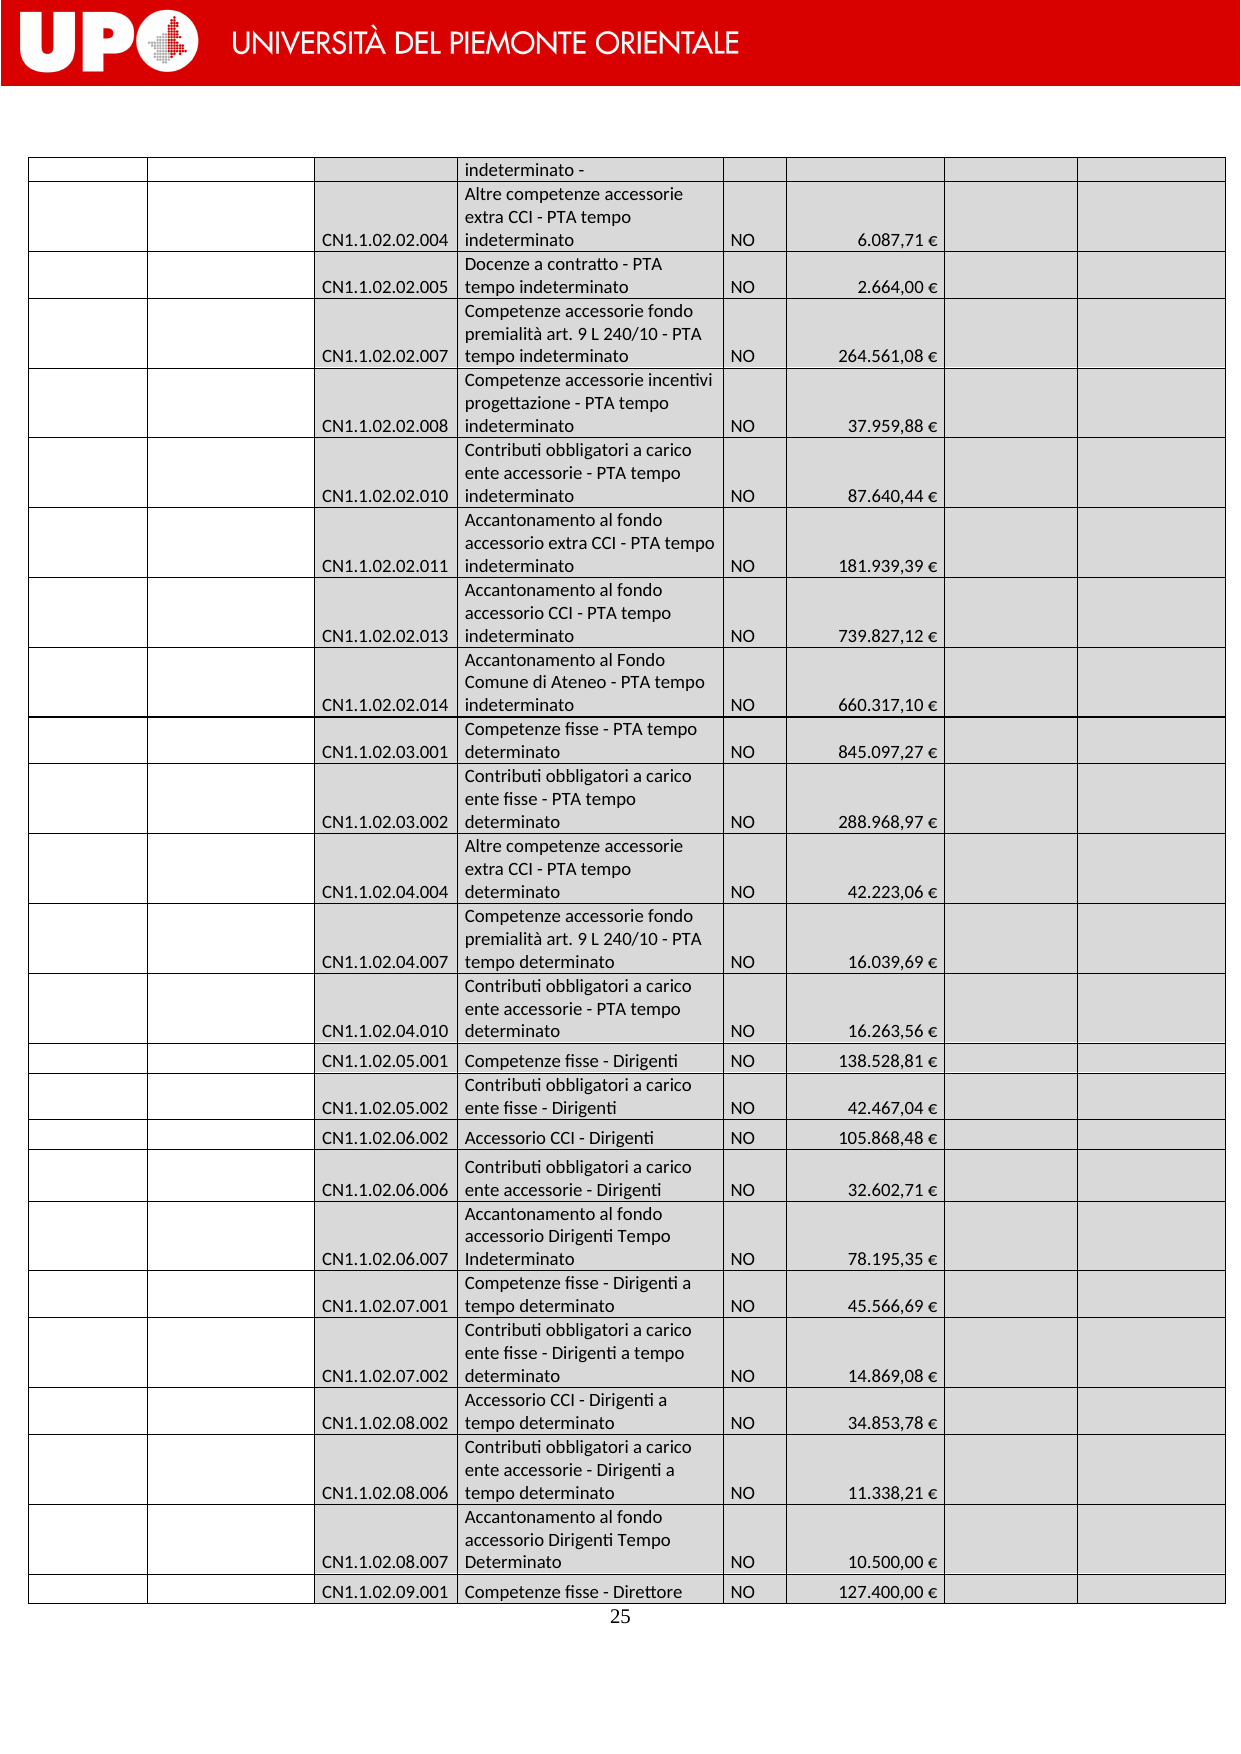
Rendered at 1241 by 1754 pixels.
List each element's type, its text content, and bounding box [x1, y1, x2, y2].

table_cell CN1.1.02.04.004 [315, 834, 457, 903]
table_cell [29, 904, 147, 973]
table_cell [1078, 508, 1225, 577]
table_cell CN1.1.02.08.007 [315, 1505, 457, 1573]
table_cell [148, 1202, 314, 1270]
table_cell [148, 1044, 314, 1072]
table_cell [945, 1318, 1077, 1387]
table_cell 42.467,04 € [787, 1074, 944, 1119]
table_cell [29, 1575, 147, 1603]
table_cell [1078, 1150, 1225, 1201]
table_cell 2.664,00 € [787, 252, 944, 298]
table_cell [1078, 1202, 1225, 1270]
table_cell [29, 1044, 147, 1072]
table_cell [1078, 1271, 1225, 1317]
table_cell [945, 1388, 1077, 1434]
table_cell [29, 182, 147, 251]
table_cell [29, 578, 147, 647]
table_cell CN1.1.02.06.007 [315, 1202, 457, 1270]
table_cell [945, 369, 1077, 437]
table_cell CN1.1.02.07.001 [315, 1271, 457, 1317]
table_cell CN1.1.02.04.010 [315, 974, 457, 1042]
table_cell NO [724, 182, 786, 251]
table_cell Accessorio CCI - Dirigenti a tempo determinato [458, 1388, 723, 1434]
table_cell [29, 1318, 147, 1387]
table_cell Contributi obbligatori a carico ente accessorie - PTA tempo determinato [458, 974, 723, 1042]
table_cell [1078, 1435, 1225, 1504]
table_cell [148, 648, 314, 716]
table_cell [148, 834, 314, 903]
table_cell [1078, 764, 1225, 833]
table_cell [945, 438, 1077, 507]
table_cell Contributi obbligatori a carico ente fisse - Dirigenti [458, 1074, 723, 1119]
table_cell [148, 508, 314, 577]
table_cell [148, 1435, 314, 1504]
table_cell NO [724, 1318, 786, 1387]
table_cell [148, 182, 314, 251]
table_cell [945, 974, 1077, 1042]
table_cell [945, 904, 1077, 973]
table_cell [1078, 1388, 1225, 1434]
table_cell NO [724, 369, 786, 437]
table_cell [1078, 369, 1225, 437]
table_cell NO [724, 1120, 786, 1149]
table_cell Competenze fisse - Dirigenti [458, 1044, 723, 1072]
table_cell CN1.1.02.06.002 [315, 1120, 457, 1149]
table_cell [1078, 1120, 1225, 1149]
table_cell [945, 1202, 1077, 1270]
table_cell [29, 1150, 147, 1201]
table_cell Accantonamento al fondo accessorio CCI - PTA tempo indeterminato [458, 578, 723, 647]
table_cell CN1.1.02.04.007 [315, 904, 457, 973]
table_cell [1078, 182, 1225, 251]
table_cell NO [724, 1388, 786, 1434]
table_cell 127.400,00 € [787, 1575, 944, 1603]
table_cell 87.640,44 € [787, 438, 944, 507]
table_cell [29, 1435, 147, 1504]
table_cell 138.528,81 € [787, 1044, 944, 1072]
table_cell Accantonamento al fondo accessorio Dirigenti Tempo Indeterminato [458, 1202, 723, 1270]
table_cell NO [724, 1271, 786, 1317]
table_cell 16.039,69 € [787, 904, 944, 973]
table_cell 288.968,97 € [787, 764, 944, 833]
table_cell 10.500,00 € [787, 1505, 944, 1573]
table_cell [1078, 648, 1225, 716]
table_cell 16.263,56 € [787, 974, 944, 1042]
table_cell [945, 834, 1077, 903]
table_cell 264.561,08 € [787, 299, 944, 367]
table_cell 45.566,69 € [787, 1271, 944, 1317]
table_cell [148, 718, 314, 763]
table_cell 845.097,27 € [787, 718, 944, 763]
table_cell [945, 648, 1077, 716]
table_cell Competenze fisse - Direttore [458, 1575, 723, 1603]
table_cell [945, 1120, 1077, 1149]
table_cell Altre competenze accessorie extra CCI - PTA tempo indeterminato [458, 182, 723, 251]
table_cell 37.959,88 € [787, 369, 944, 437]
table_cell [945, 158, 1077, 181]
table_cell CN1.1.02.02.008 [315, 369, 457, 437]
table_cell [29, 1074, 147, 1119]
table_cell [1078, 834, 1225, 903]
table_cell CN1.1.02.05.001 [315, 1044, 457, 1072]
table_cell Competenze accessorie fondo premialità art. 9 L 240/10 - PTA tempo determinato [458, 904, 723, 973]
table_cell [29, 369, 147, 437]
table_cell NO [724, 1074, 786, 1119]
table_cell [945, 1150, 1077, 1201]
table_cell NO [724, 718, 786, 763]
table_cell [29, 508, 147, 577]
table_cell NO [724, 1505, 786, 1573]
table_cell NO [724, 764, 786, 833]
table_cell Competenze accessorie fondo premialità art. 9 L 240/10 - PTA tempo indeterminato [458, 299, 723, 367]
table_cell [945, 1044, 1077, 1072]
table_cell [148, 252, 314, 298]
table_cell [945, 578, 1077, 647]
table_cell NO [724, 1575, 786, 1603]
table_cell [1078, 578, 1225, 647]
table_cell [29, 648, 147, 716]
table_cell [148, 1318, 314, 1387]
table_cell [29, 252, 147, 298]
table_cell [29, 1202, 147, 1270]
table_cell [148, 1505, 314, 1573]
table_cell [945, 1074, 1077, 1119]
table_cell [148, 299, 314, 367]
table_cell [1078, 1074, 1225, 1119]
table_cell [29, 1388, 147, 1434]
table_cell [1078, 299, 1225, 367]
table_cell [148, 438, 314, 507]
table_cell Accantonamento al Fondo Comune di Ateneo - PTA tempo indeterminato [458, 648, 723, 716]
table_cell CN1.1.02.06.006 [315, 1150, 457, 1201]
table_cell NO [724, 252, 786, 298]
table_cell [29, 1271, 147, 1317]
table_cell CN1.1.02.02.004 [315, 182, 457, 251]
table_cell [29, 1120, 147, 1149]
table_cell CN1.1.02.02.014 [315, 648, 457, 716]
table_cell 105.868,48 € [787, 1120, 944, 1149]
table_cell 32.602,71 € [787, 1150, 944, 1201]
table_cell [945, 1271, 1077, 1317]
table_cell [148, 578, 314, 647]
table_cell 78.195,35 € [787, 1202, 944, 1270]
table_cell CN1.1.02.02.005 [315, 252, 457, 298]
table_cell 11.338,21 € [787, 1435, 944, 1504]
table_cell [29, 718, 147, 763]
table_cell 181.939,39 € [787, 508, 944, 577]
table_cell [315, 158, 457, 181]
table_cell [724, 158, 786, 181]
table_cell indeterminato - [458, 158, 723, 181]
table_cell NO [724, 578, 786, 647]
table_cell NO [724, 904, 786, 973]
table_cell [148, 158, 314, 181]
table_cell [148, 1388, 314, 1434]
table_cell [945, 1505, 1077, 1573]
table_cell [787, 158, 944, 181]
table_cell Accantonamento al fondo accessorio extra CCI - PTA tempo indeterminato [458, 508, 723, 577]
table_cell NO [724, 834, 786, 903]
table_cell CN1.1.02.02.007 [315, 299, 457, 367]
table_cell NO [724, 974, 786, 1042]
table_cell [1078, 158, 1225, 181]
table_cell CN1.1.02.02.010 [315, 438, 457, 507]
table_cell [148, 904, 314, 973]
table_cell 42.223,06 € [787, 834, 944, 903]
table_cell [1078, 1044, 1225, 1072]
table_cell CN1.1.02.08.002 [315, 1388, 457, 1434]
table_cell CN1.1.02.07.002 [315, 1318, 457, 1387]
table_cell [29, 299, 147, 367]
table_cell CN1.1.02.02.013 [315, 578, 457, 647]
table_cell [1078, 438, 1225, 507]
table_cell Competenze accessorie incentivi progettazione - PTA tempo indeterminato [458, 369, 723, 437]
table_cell [148, 1120, 314, 1149]
table_cell Contributi obbligatori a carico ente fisse - PTA tempo determinato [458, 764, 723, 833]
table_cell [1078, 1575, 1225, 1603]
table_cell CN1.1.02.09.001 [315, 1575, 457, 1603]
table_cell Contributi obbligatori a carico ente accessorie - PTA tempo indeterminato [458, 438, 723, 507]
table_cell NO [724, 1435, 786, 1504]
table_cell Contributi obbligatori a carico ente fisse - Dirigenti a tempo determinato [458, 1318, 723, 1387]
table_cell [148, 974, 314, 1042]
table_cell CN1.1.02.03.002 [315, 764, 457, 833]
table_cell NO [724, 438, 786, 507]
table_cell [945, 182, 1077, 251]
table_cell [148, 369, 314, 437]
table_cell [29, 764, 147, 833]
table_cell 6.087,71 € [787, 182, 944, 251]
table_cell [945, 508, 1077, 577]
table_cell [945, 299, 1077, 367]
table_cell CN1.1.02.05.002 [315, 1074, 457, 1119]
table_cell 660.317,10 € [787, 648, 944, 716]
table_cell [945, 1575, 1077, 1603]
table_cell [148, 1150, 314, 1201]
table_cell Contributi obbligatori a carico ente accessorie - Dirigenti a tempo determinato [458, 1435, 723, 1504]
table_cell [29, 1505, 147, 1573]
table_cell [945, 252, 1077, 298]
table_cell [29, 834, 147, 903]
table_cell [148, 764, 314, 833]
table_cell [1078, 904, 1225, 973]
table_cell 14.869,08 € [787, 1318, 944, 1387]
table_cell [29, 438, 147, 507]
table_cell Accessorio CCI - Dirigenti [458, 1120, 723, 1149]
table_cell [1078, 974, 1225, 1042]
table_cell [1078, 718, 1225, 763]
table_cell [1078, 1505, 1225, 1573]
table_cell [148, 1074, 314, 1119]
table_cell [148, 1575, 314, 1603]
table_cell NO [724, 299, 786, 367]
table_cell NO [724, 1202, 786, 1270]
table_cell Accantonamento al fondo accessorio Dirigenti Tempo Determinato [458, 1505, 723, 1573]
table_cell 34.853,78 € [787, 1388, 944, 1434]
table_cell Altre competenze accessorie extra CCI - PTA tempo determinato [458, 834, 723, 903]
table_cell Competenze fisse - PTA tempo determinato [458, 718, 723, 763]
table_cell [1078, 1318, 1225, 1387]
table_cell 739.827,12 € [787, 578, 944, 647]
table_cell [945, 718, 1077, 763]
table_cell CN1.1.02.02.011 [315, 508, 457, 577]
table_cell [29, 158, 147, 181]
table_cell NO [724, 508, 786, 577]
table_cell Docenze a contratto - PTA tempo indeterminato [458, 252, 723, 298]
table_cell [29, 974, 147, 1042]
table_cell [1078, 252, 1225, 298]
table_cell Competenze fisse - Dirigenti a tempo determinato [458, 1271, 723, 1317]
table_cell [148, 1271, 314, 1317]
table_cell CN1.1.02.08.006 [315, 1435, 457, 1504]
table_cell [945, 764, 1077, 833]
table_cell CN1.1.02.03.001 [315, 718, 457, 763]
table_cell [945, 1435, 1077, 1504]
table_cell NO [724, 1150, 786, 1201]
table_cell NO [724, 1044, 786, 1072]
table_cell Contributi obbligatori a carico ente accessorie - Dirigenti [458, 1150, 723, 1201]
table_cell NO [724, 648, 786, 716]
